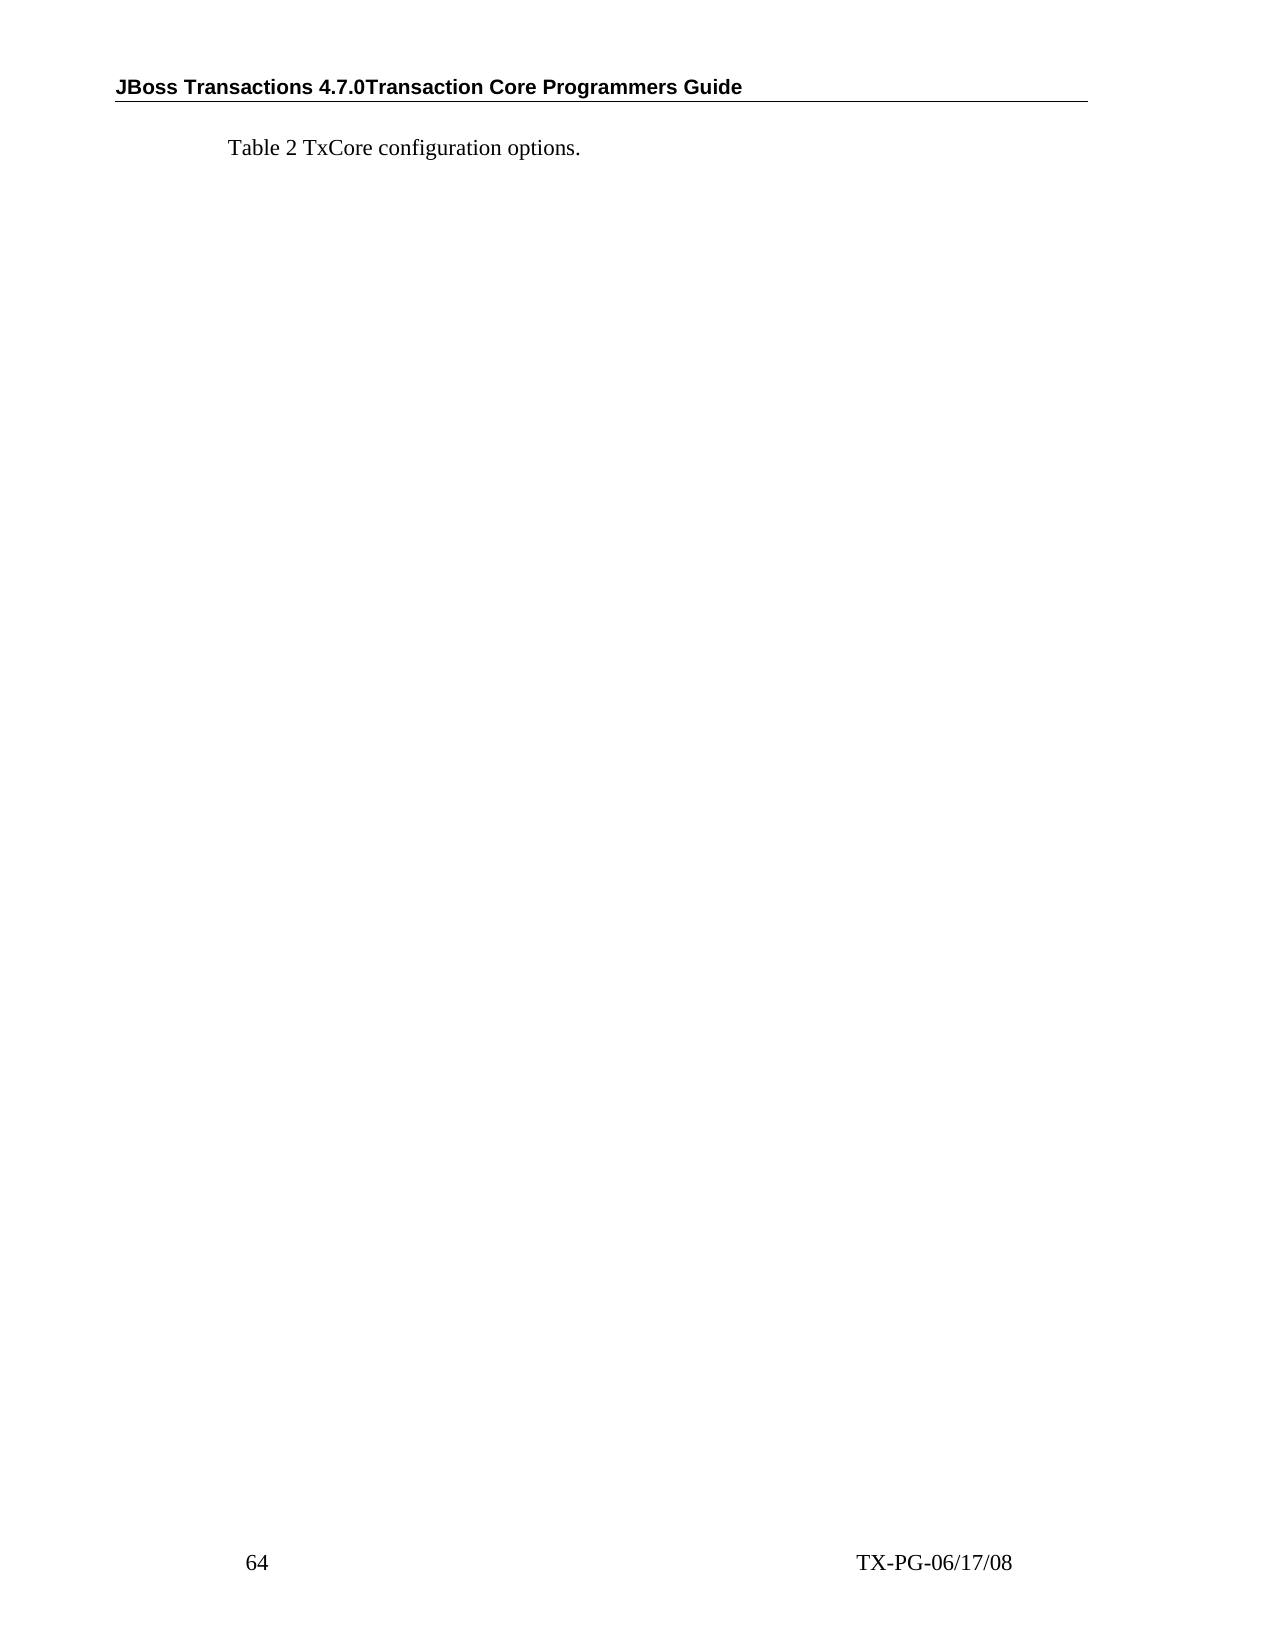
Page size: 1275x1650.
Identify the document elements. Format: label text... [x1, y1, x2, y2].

text Table 2 TxCore configuration options. [228, 134, 1088, 160]
